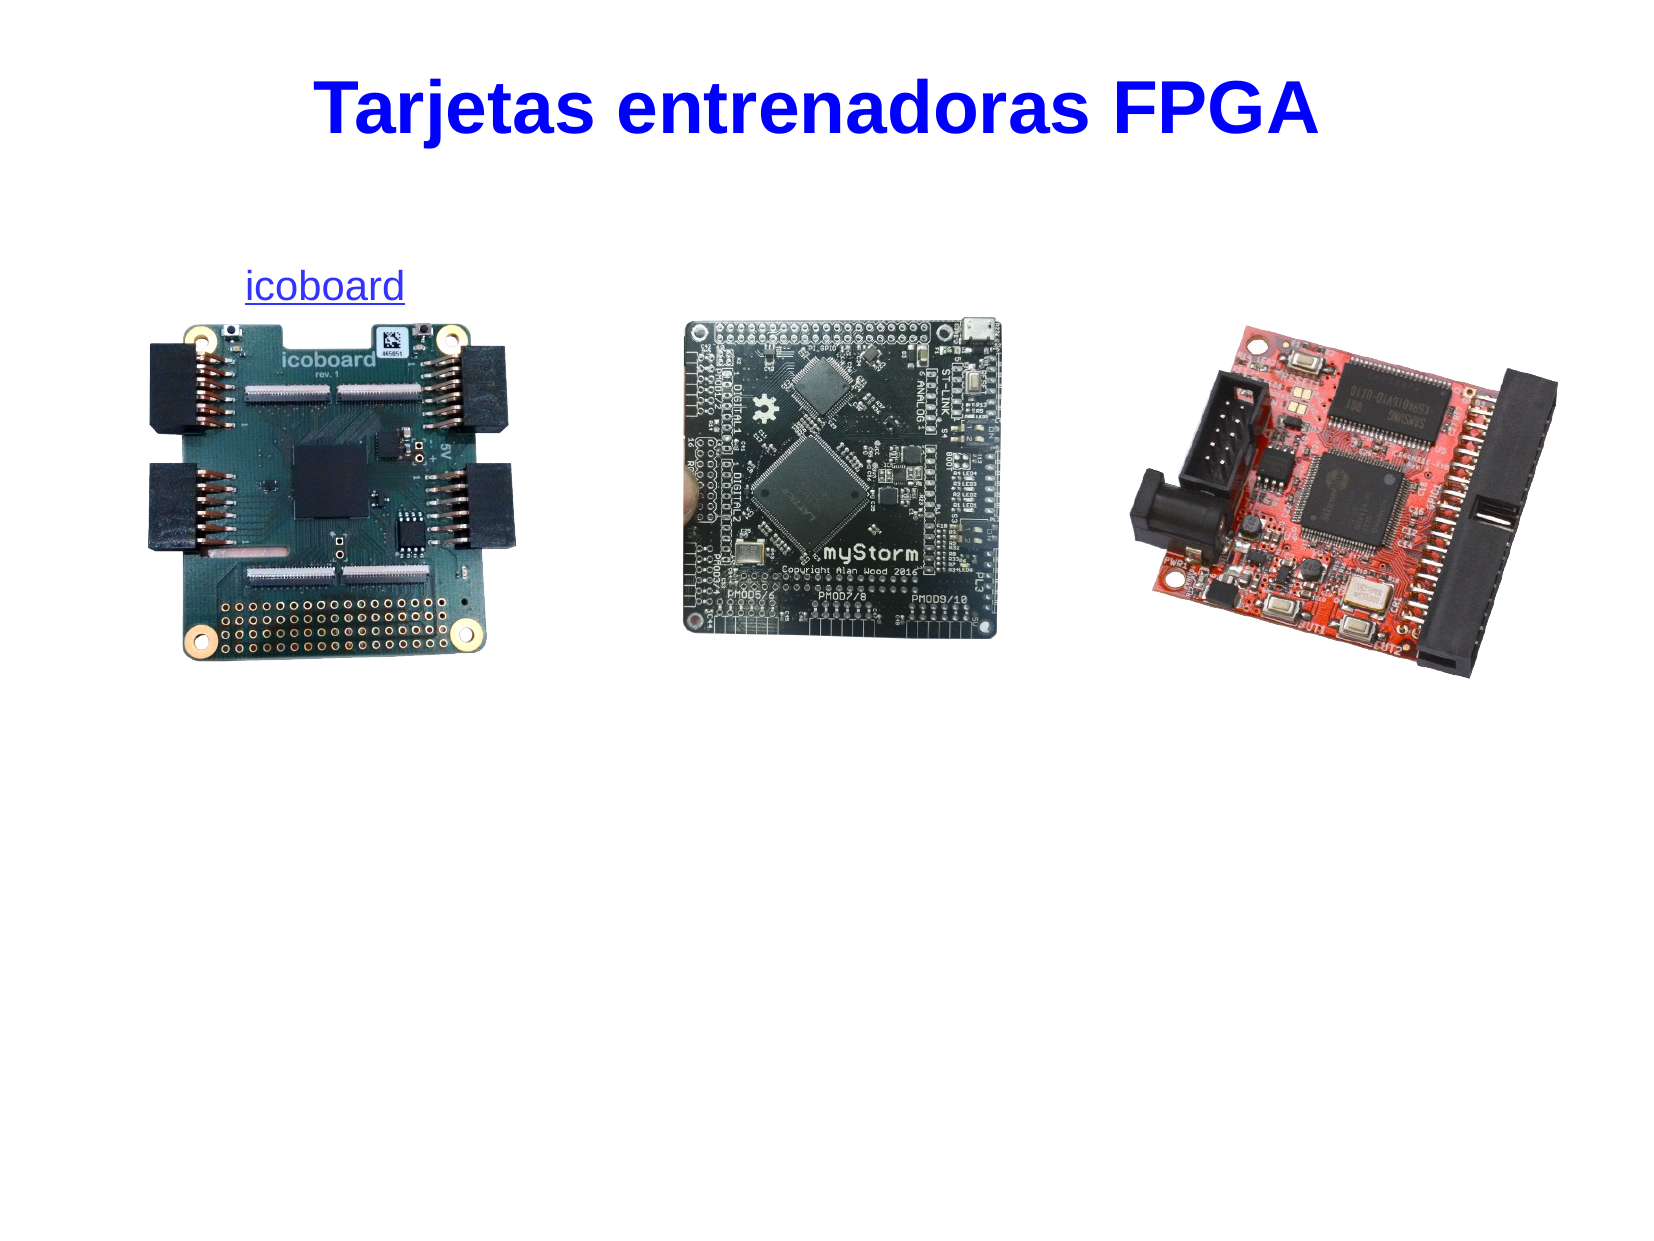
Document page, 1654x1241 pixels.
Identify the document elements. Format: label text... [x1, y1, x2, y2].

text_box Tarjetas entrenadoras FPGA [90, 58, 1546, 196]
picture [139, 316, 527, 671]
picture [678, 314, 1005, 648]
picture [1126, 314, 1561, 684]
text_box icoboard [230, 255, 437, 317]
